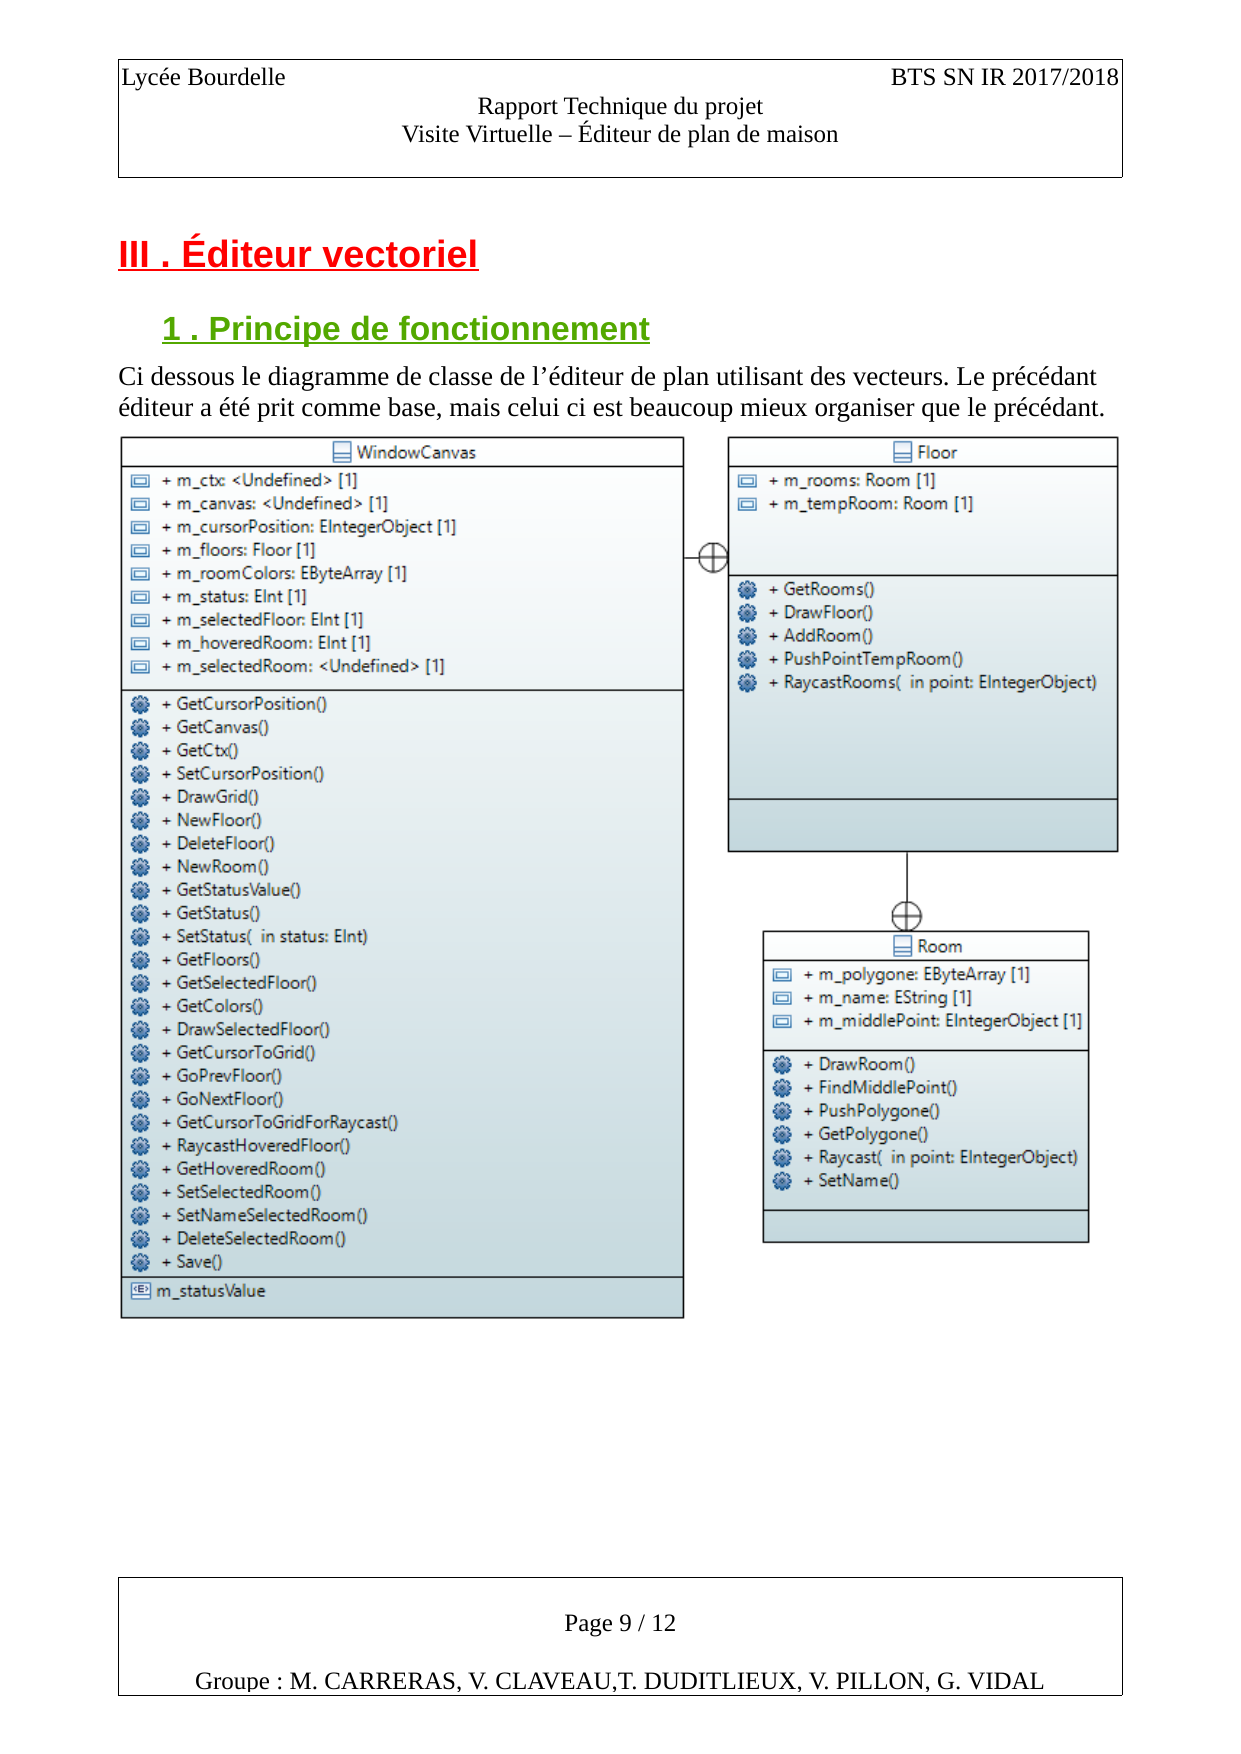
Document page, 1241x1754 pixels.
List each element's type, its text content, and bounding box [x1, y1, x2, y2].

subtitle 1 . Principe de fonctionnement [162, 309, 1122, 347]
picture [118, 434, 1123, 1326]
subtitle III . Éditeur vectoriel [118, 232, 1122, 275]
text Ci dessous le diagramme de classe de l’éditeur de plan utilisant des vecteurs. Le précédant éditeur a été prit comme base, mais celui ci est beaucoup mieux organiser que le précédant. [118, 360, 1122, 422]
